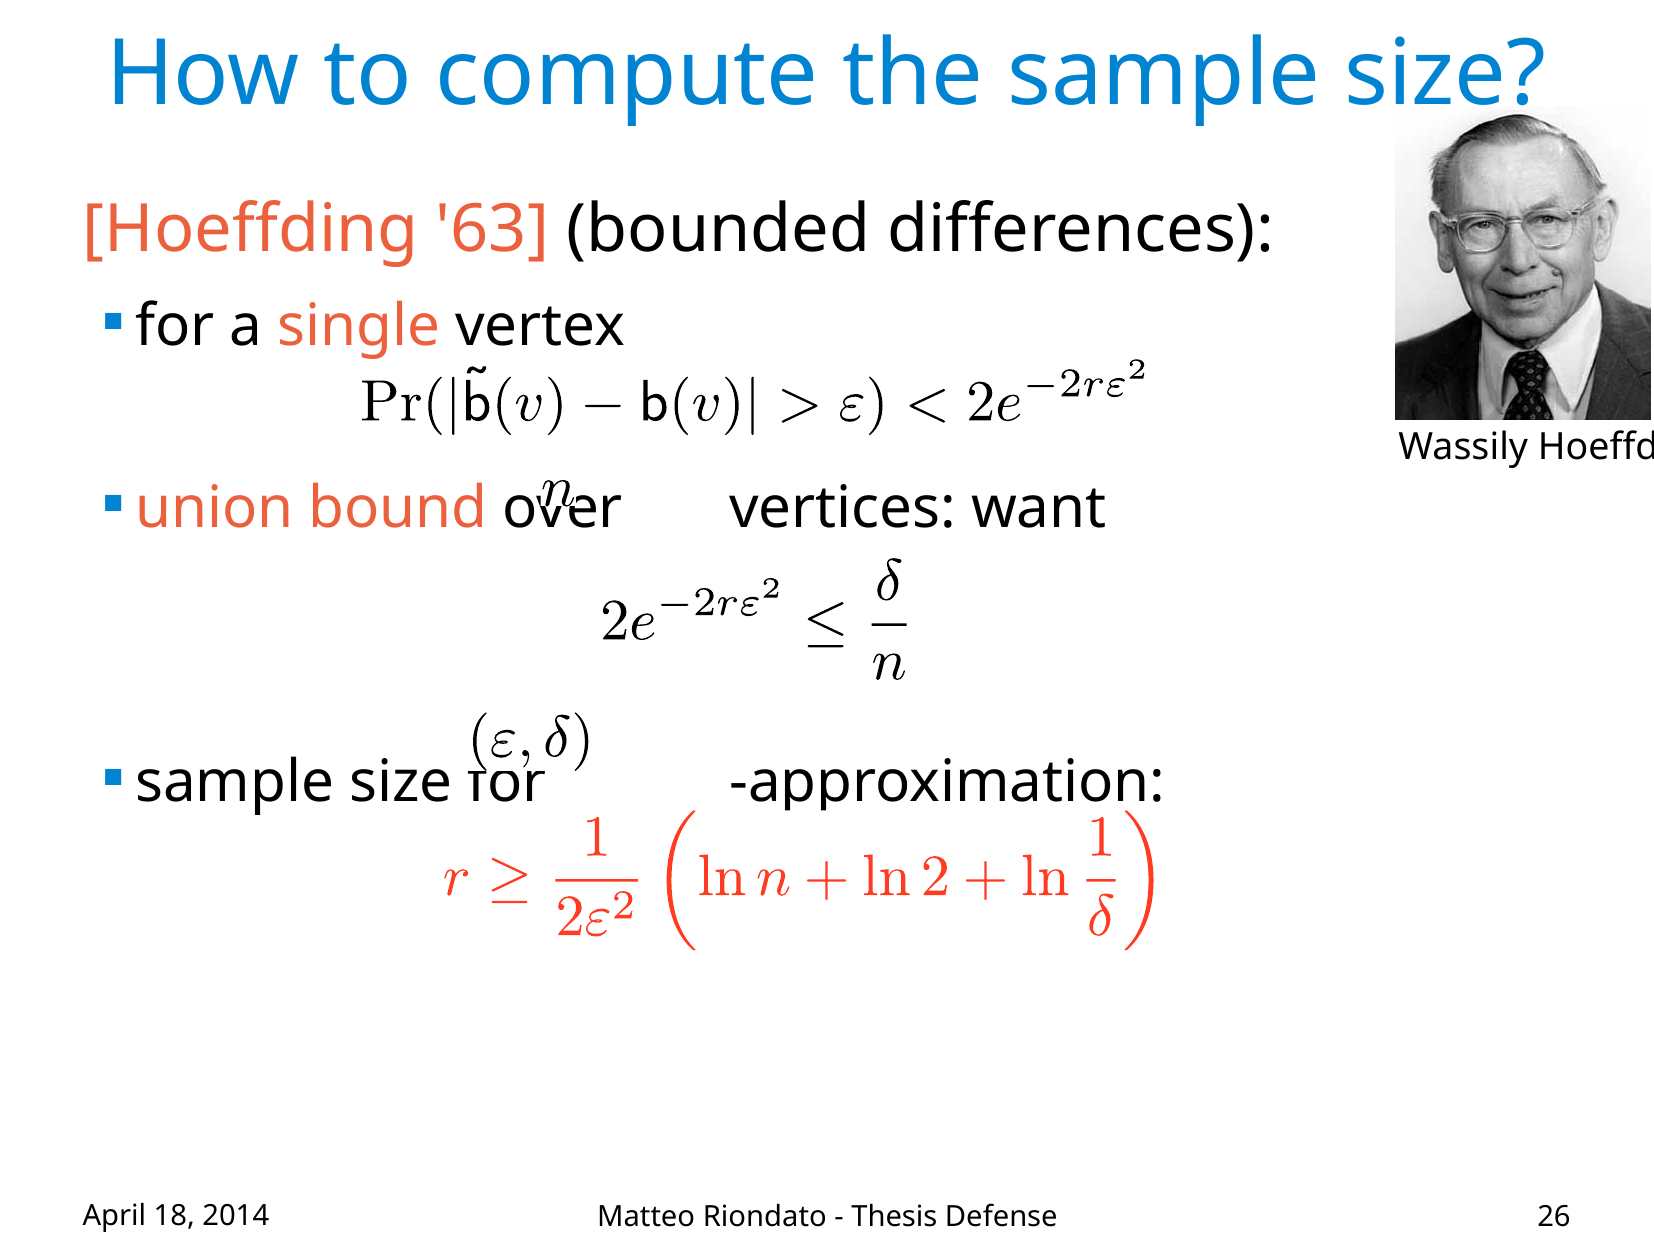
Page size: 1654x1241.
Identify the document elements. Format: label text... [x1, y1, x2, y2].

title How to compute the sample size? [82, 0, 1571, 139]
text_box Wassily Hoeffding [1383, 412, 1654, 470]
picture [1395, 106, 1651, 412]
text_box [600, 558, 907, 681]
text_box [540, 480, 576, 507]
text_box [360, 359, 1147, 436]
text_box [467, 712, 595, 771]
text_box [442, 810, 1166, 951]
list [Hoeffding '63] (bounded differences): for a single vertex union bound over vertices: want sample size for -approximation: [82, 180, 1571, 1186]
